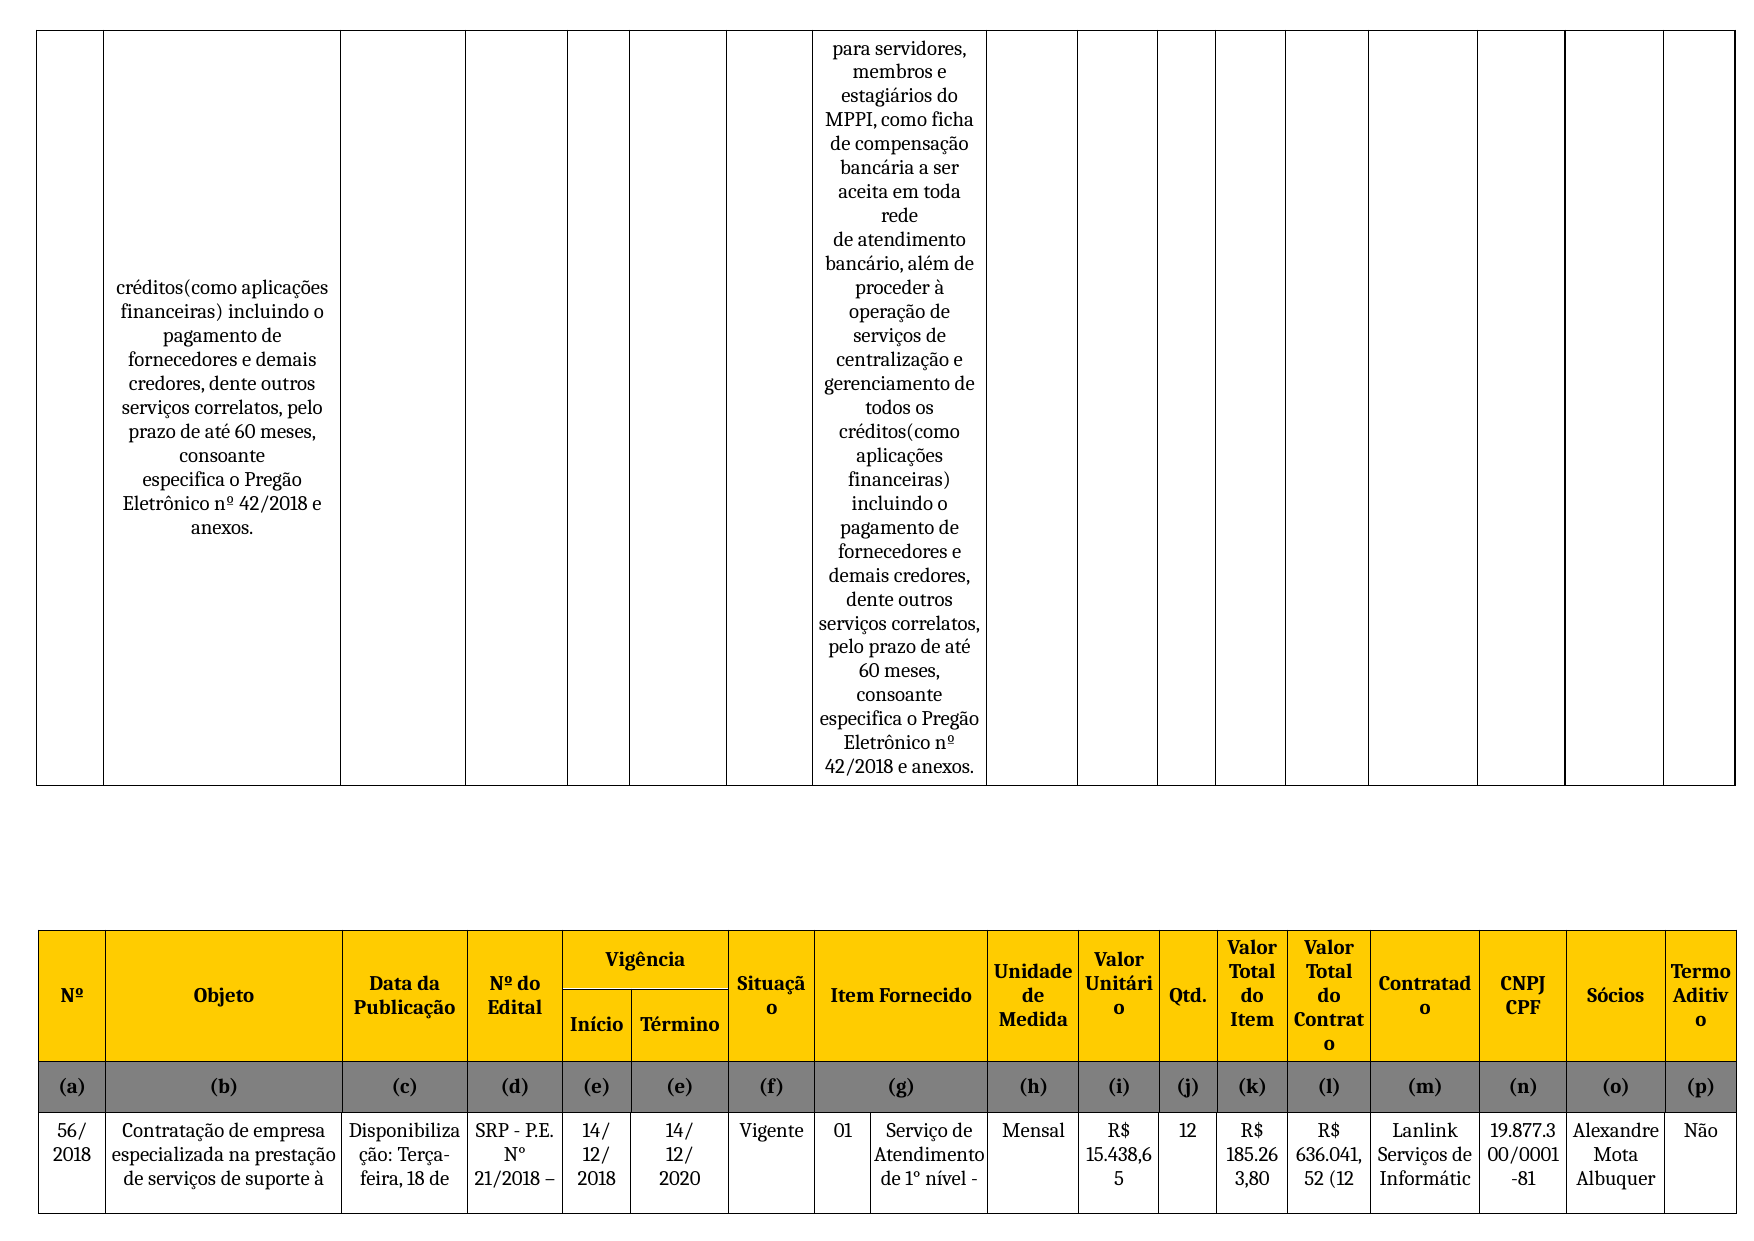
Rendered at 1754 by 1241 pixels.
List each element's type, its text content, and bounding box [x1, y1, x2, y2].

table_cell [1664, 31, 1734, 785]
table_header Termo Aditivo [1666, 931, 1736, 1061]
table_cell (p) [1666, 1062, 1736, 1112]
table_cell (k) [1218, 1062, 1287, 1112]
table_cell [568, 31, 629, 785]
table_header Nº [39, 931, 105, 1061]
table_cell Início [563, 990, 631, 1061]
table_cell (f) [729, 1062, 814, 1112]
table_cell R$ 15.438,65 [1079, 1113, 1158, 1213]
table_cell [1478, 31, 1564, 785]
table_cell Disponibilização: Terça-feira, 18 de [342, 1113, 467, 1213]
table_cell (e) [563, 1062, 631, 1112]
table_header Item Fornecido [815, 931, 987, 1061]
table_header Valor Unitário [1079, 931, 1159, 1061]
table_cell 01 [815, 1113, 870, 1213]
table_cell Término [632, 990, 728, 1061]
table_cell [1286, 31, 1368, 785]
table_header Qtd. [1160, 931, 1217, 1061]
table_cell [1566, 31, 1663, 785]
table_cell Não [1665, 1113, 1736, 1213]
table_cell (n) [1480, 1062, 1566, 1112]
table_cell (o) [1567, 1062, 1665, 1112]
table_cell Alexandre Mota Albuquer [1567, 1113, 1664, 1213]
table_cell Vigente [729, 1113, 814, 1213]
table_cell [37, 31, 103, 785]
table_cell 14/ 12/ 2020 [631, 1113, 728, 1213]
table_cell 14/ 12/ 2018 [563, 1113, 630, 1213]
table_cell (l) [1288, 1062, 1370, 1112]
table_cell R$ 636.041,52 (12 [1288, 1113, 1370, 1213]
table_cell [466, 31, 567, 785]
table_cell [727, 31, 812, 785]
table_cell Mensal [988, 1113, 1078, 1213]
table_cell SRP - P.E. N° 21/2018 – [468, 1113, 562, 1213]
table_cell R$ 185.263,80 [1217, 1113, 1287, 1213]
table_cell Serviço de Atendimento de 1° nível [871, 1113, 987, 1213]
table_cell - [1078, 31, 1157, 785]
table_cell créditos(como aplicações financeiras) incluindo o pagamento de fornecedores e demais credores, dente outros serviços correlatos, pelo prazo de até 60 meses, consoante especifica o Pregão Eletrônico nº 42/2018 e anexos. [104, 31, 340, 785]
table_cell (d) [468, 1062, 562, 1112]
table_cell (b) [106, 1062, 342, 1112]
table_cell (m) [1371, 1062, 1479, 1112]
table_cell (h) [988, 1062, 1078, 1112]
table_header Objeto [106, 931, 342, 1061]
table_cell 12 [1159, 1113, 1216, 1213]
table_cell - [987, 31, 1077, 785]
table_header Data da Publicação [343, 931, 467, 1061]
table_header Vigência [563, 931, 728, 988]
table_cell para servidores, membros e estagiários do MPPI, como ficha de compensação bancária a ser aceita em toda rede de atendimento bancário, além de proceder à operação de serviços de centralização e gerenciamento de todos os créditos(como aplicações financeiras) incluindo o pagamento de fornecedores e demais credores, dente outros serviços correlatos, pelo prazo de até 60 meses, consoante especifica o Pregão Eletrônico nº 42/2018 e anexos. [813, 31, 986, 785]
table_header Contratado [1371, 931, 1479, 1061]
table_cell - [1216, 31, 1285, 785]
table_cell [1369, 31, 1477, 785]
table_header Valor Total do Item [1218, 931, 1287, 1061]
table_header Valor Total do Contrato [1288, 931, 1370, 1061]
table_cell (j) [1160, 1062, 1217, 1112]
table_cell - [1158, 31, 1215, 785]
table_header Nº do Edital [468, 931, 562, 1061]
table_cell (g) [815, 1062, 987, 1112]
table_cell Lanlink Serviços de Informátic [1371, 1113, 1479, 1213]
table_cell 19.877.300/0001-81 [1480, 1113, 1566, 1213]
table_header CNPJ CPF [1480, 931, 1566, 1061]
table_header Situação [729, 931, 814, 1061]
table_header Sócios [1567, 931, 1665, 1061]
table_cell [630, 31, 726, 785]
table_cell Contratação de empresa especializada na prestação de serviços de suporte à [106, 1113, 341, 1213]
table_cell (a) [39, 1062, 105, 1112]
table_cell (c) [343, 1062, 467, 1112]
table_cell 56/ 2018 [39, 1113, 105, 1213]
table_cell (e) [632, 1062, 728, 1112]
table_cell [341, 31, 465, 785]
table_header Unidade de Medida [988, 931, 1078, 1061]
table_cell (i) [1079, 1062, 1159, 1112]
